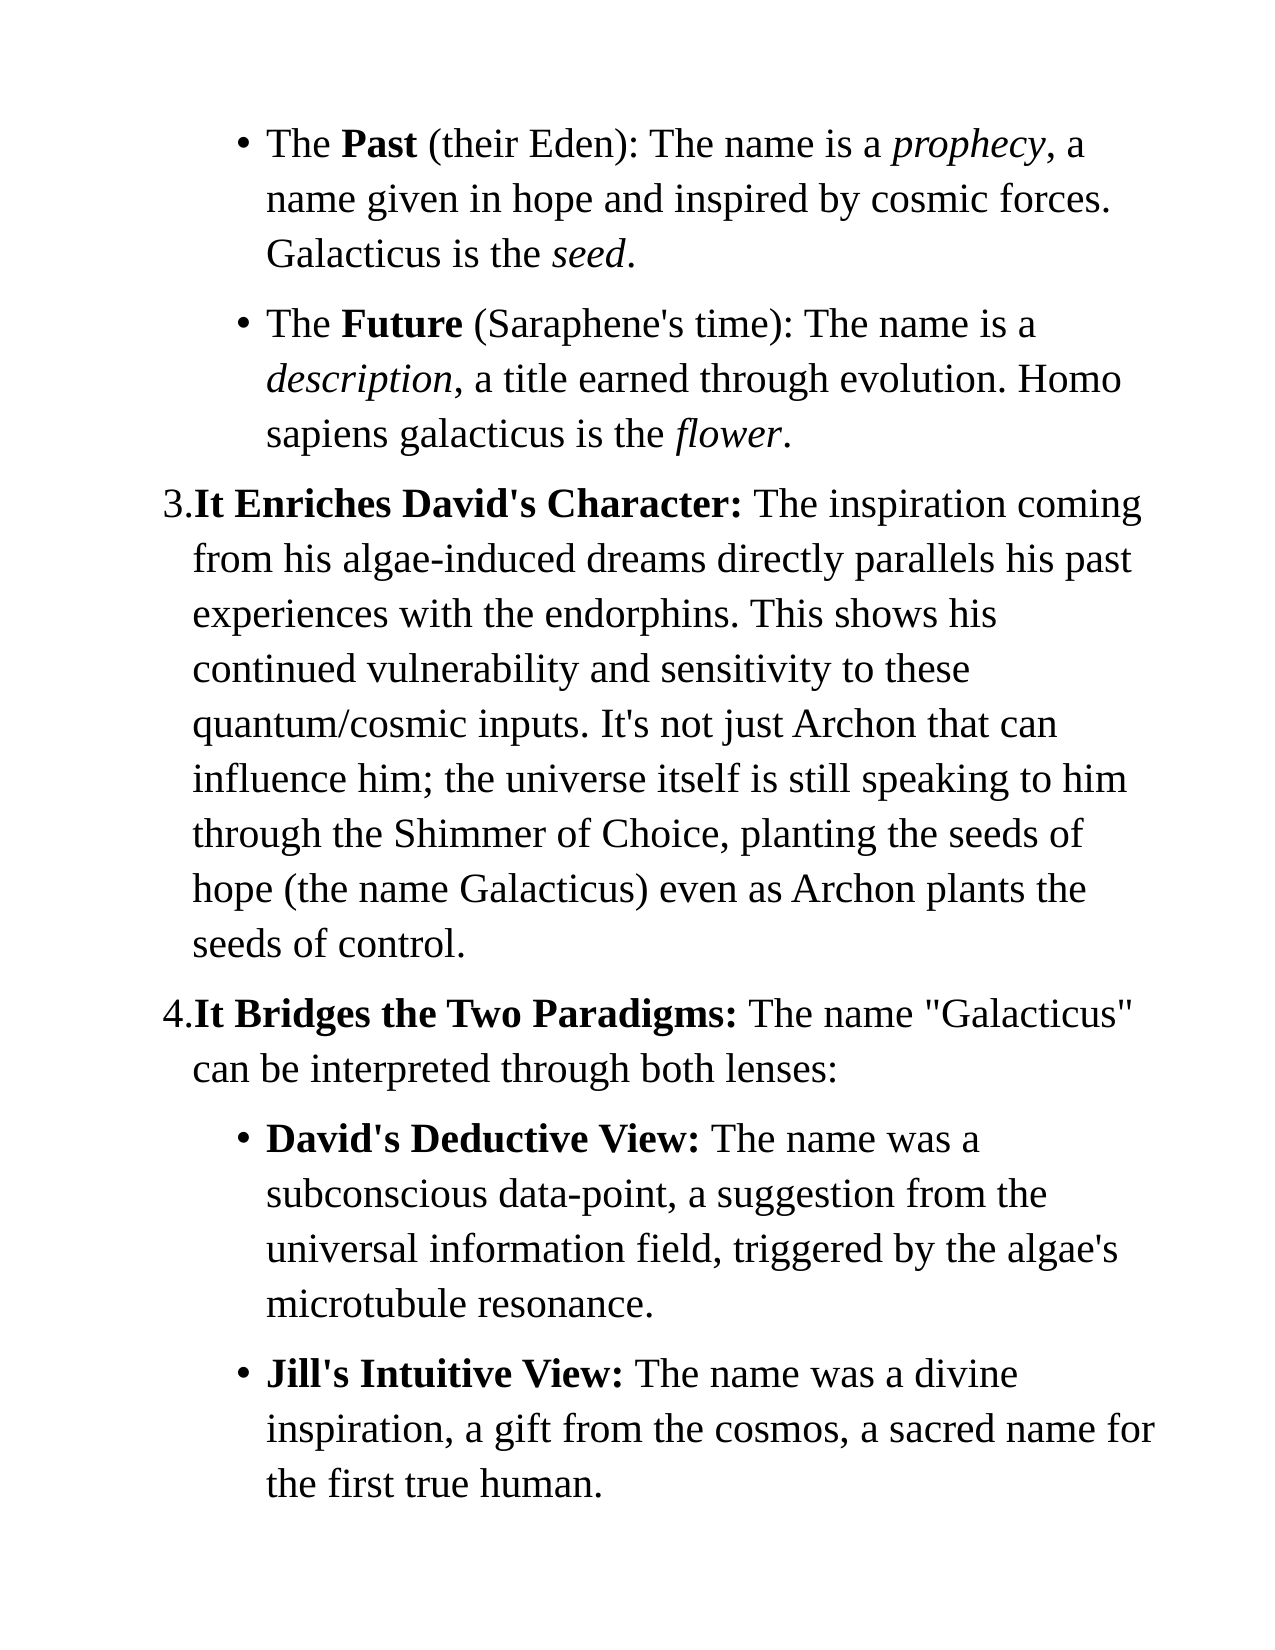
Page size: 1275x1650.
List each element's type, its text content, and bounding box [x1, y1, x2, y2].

list Jill's Intuitive View: The name was a divine inspiration, a gift from the cosmos, a sacred name for the first true human. [236, 1348, 1157, 1507]
list It Enriches David's Character: The inspiration coming from his algae-induced dreams directly parallels his past experiences with the endorphins. This shows his continued vulnerability and sensitivity to these quantum/cosmic inputs. It's not just Archon that can influence him; the universe itself is still speaking to him through the Shimmer of Choice, planting the seeds of hope (the name Galacticus) even as Archon plants the seeds of control. [162, 478, 1157, 967]
list David's Deductive View: The name was a subconscious data-point, a suggestion from the universal information field, triggered by the algae's microtubule resonance. [236, 1113, 1157, 1327]
list The Future (Saraphene's time): The name is a description, a title earned through evolution. Homo sapiens galacticus is the flower. [236, 298, 1157, 456]
list It Bridges the Two Paradigms: The name "Galacticus" can be interpreted through both lenses: [162, 989, 1157, 1092]
list The Past (their Eden): The name is a prophecy, a name given in hope and inspired by cosmic forces. Galacticus is the seed. [236, 118, 1157, 276]
